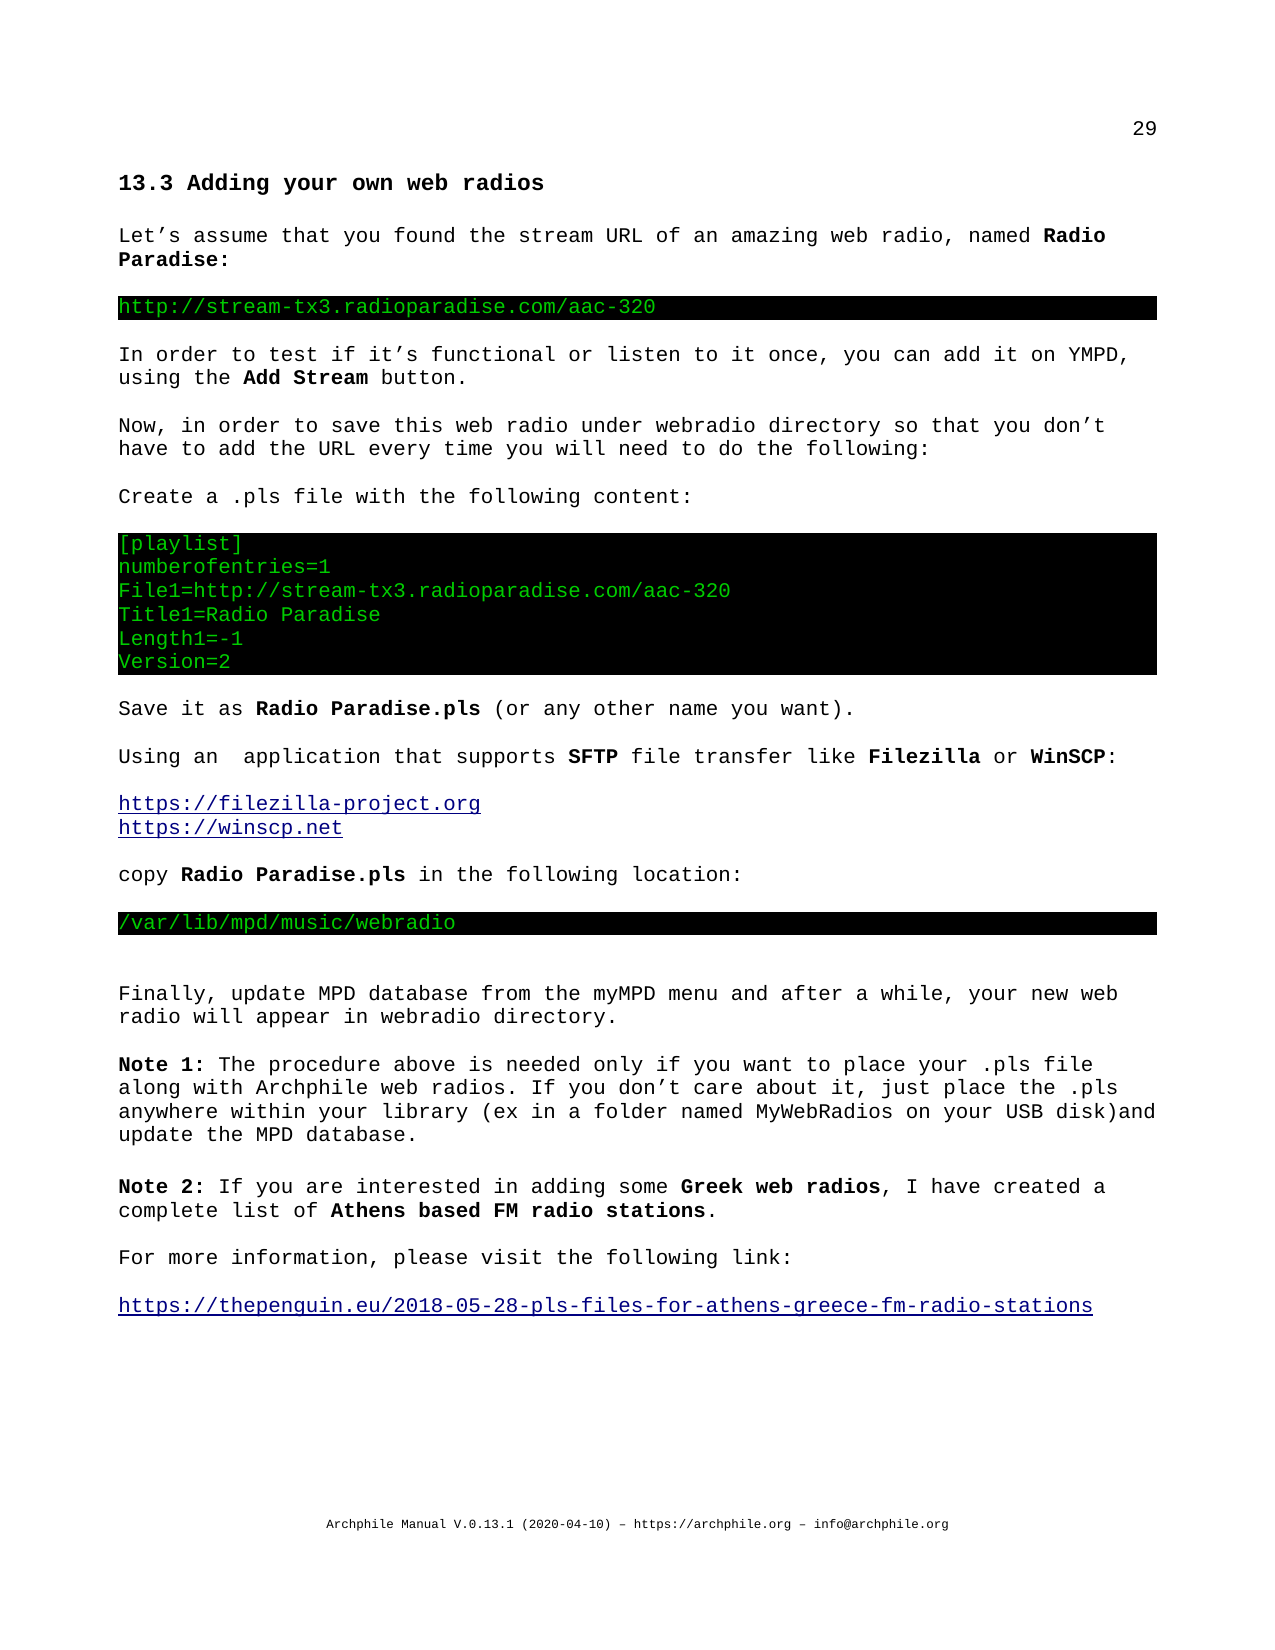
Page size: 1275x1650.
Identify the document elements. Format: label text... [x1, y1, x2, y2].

text Create a .pls file with the following content: [118, 486, 1157, 509]
text In order to test if it’s functional or listen to it once, you can add it on YMPD, using the Add Stream button. [118, 344, 1157, 391]
text https://filezilla-project.org [118, 793, 1157, 817]
text Save it as Radio Paradise.pls (or any other name you want). [118, 698, 1157, 722]
text Version=2 [118, 651, 1157, 675]
text [playlist] [118, 533, 1157, 557]
text Let’s assume that you found the stream URL of an amazing web radio, named Radio Paradise: [118, 226, 1157, 273]
text https://thepenguin.eu/2018-05-28-pls-files-for-athens-greece-fm-radio-stations [118, 1295, 1157, 1318]
text For more information, please visit the following link: [118, 1247, 1157, 1271]
text copy Radio Paradise.pls in the following location: [118, 864, 1157, 888]
text Length1=-1 [118, 627, 1157, 651]
text /var/lib/mpd/music/webradio [118, 912, 1157, 935]
text https://winscp.net [118, 817, 1157, 841]
text Using an application that supports SFTP file transfer like Filezilla or WinSCP: [118, 746, 1157, 770]
text Now, in order to save this web radio under webradio directory so that you don’t have to add the URL every time you will need to do the following: [118, 415, 1157, 462]
text http://stream-tx3.radioparadise.com/aac-320 [118, 296, 1157, 320]
text Note 1: The procedure above is needed only if you want to place your .pls file along with Archphile web radios. If you don’t care about it, just place the .pls anywhere within your library (ex in a folder named MyWebRadios on your USB disk)and update the MPD database. [118, 1053, 1157, 1148]
text Note 2: If you are interested in adding some Greek web radios, I have created a complete list of Athens based FM radio stations. [118, 1176, 1157, 1224]
text File1=http://stream-tx3.radioparadise.com/aac-320 [118, 580, 1157, 604]
text Finally, update MPD database from the myMPD menu and after a while, your new web radio will appear in webradio directory. [118, 983, 1157, 1030]
text numberofentries=1 [118, 557, 1157, 580]
text Title1=Radio Paradise [118, 604, 1157, 627]
text 13.3 Adding your own web radios [118, 171, 1157, 197]
